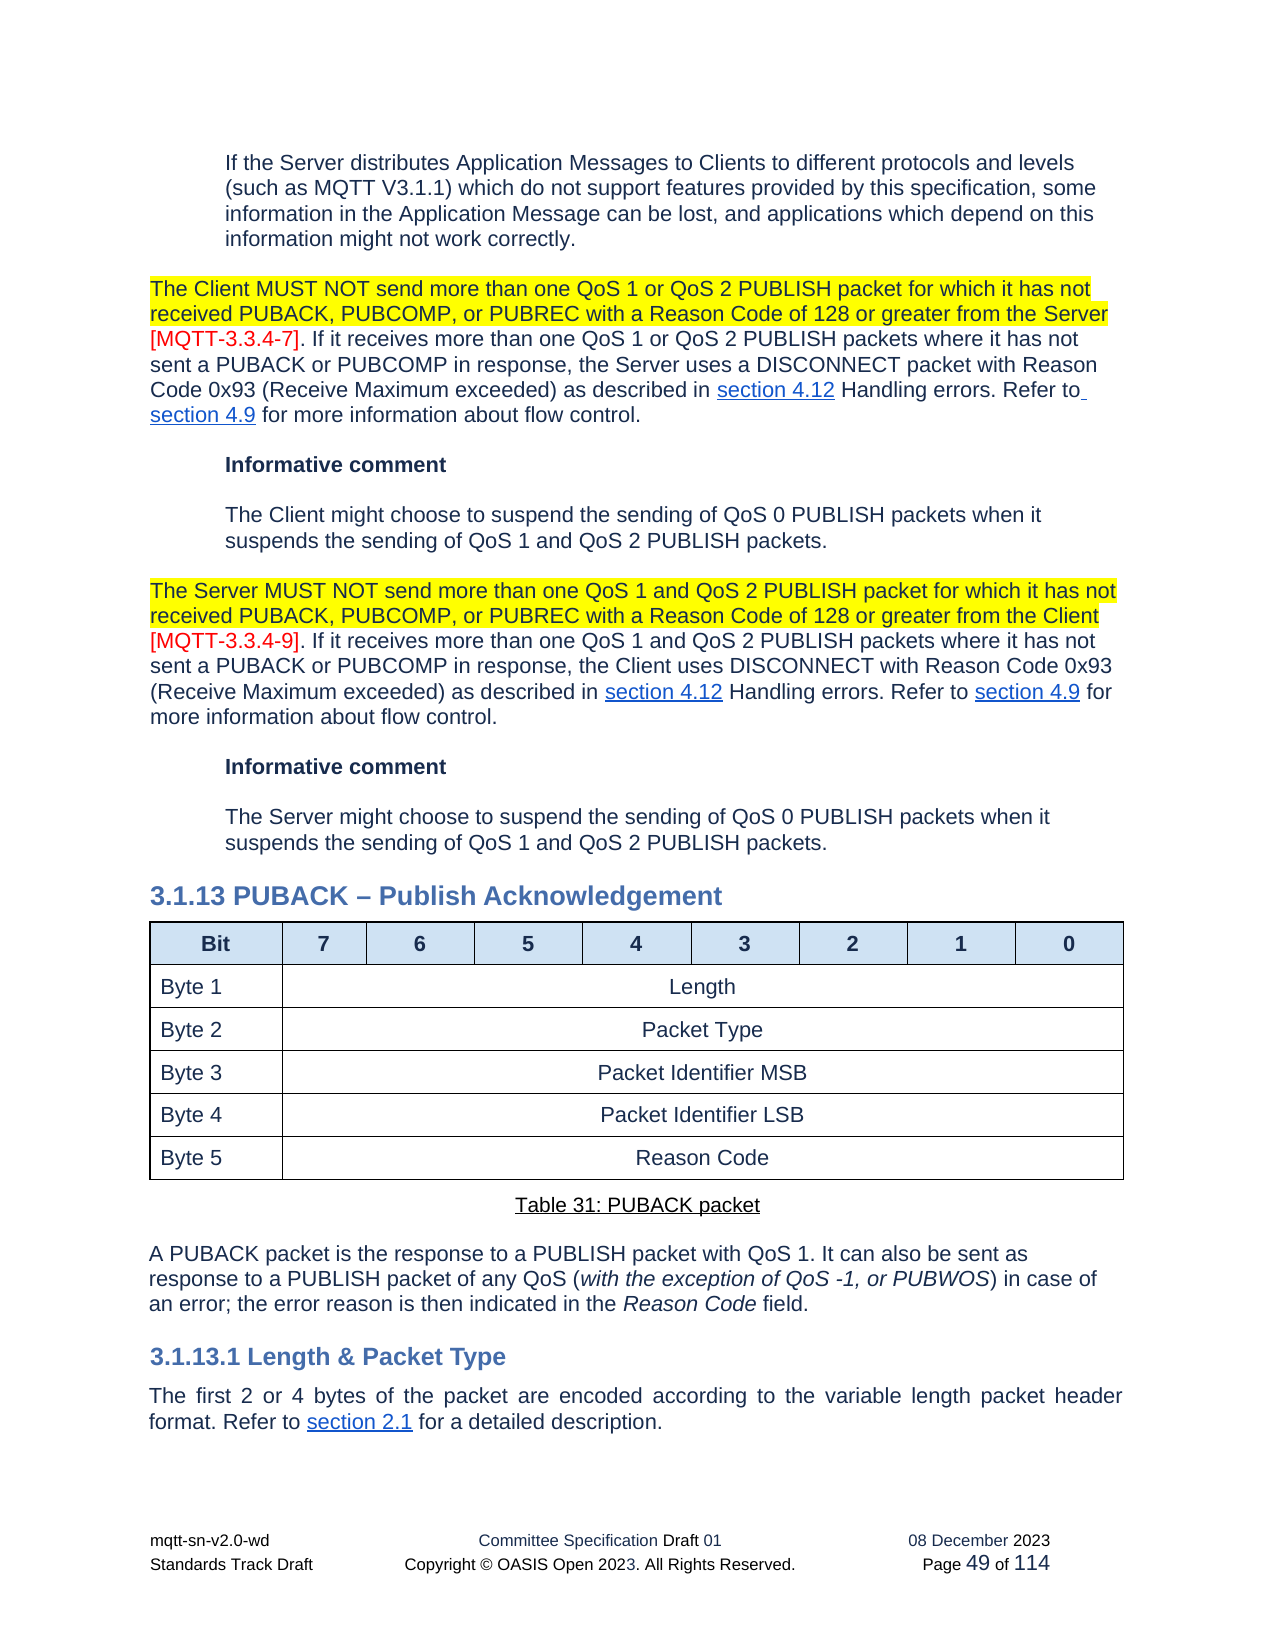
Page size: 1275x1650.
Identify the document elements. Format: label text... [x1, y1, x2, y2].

text The first 2 or 4 bytes of the packet are encoded according to the variable length packet header format. Refer to section 2.1 for a detailed description. [148, 1383, 1124, 1434]
table_header Bit [151, 923, 282, 964]
table_cell Byte 4 [151, 1094, 282, 1136]
table_cell Byte 5 [151, 1137, 282, 1179]
table_cell Packet Identifier MSB [283, 1051, 1123, 1093]
text The Server might choose to suspend the sending of QoS 0 PUBLISH packets when it suspends the sending of QoS 1 and QoS 2 PUBLISH packets. [225, 804, 1125, 854]
table_cell Reason Code [283, 1137, 1123, 1179]
text Informative comment [225, 754, 1125, 779]
table_cell Byte 2 [151, 1008, 282, 1050]
table_cell Packet Type [283, 1008, 1123, 1050]
table_header 7 [283, 923, 366, 964]
table_cell Packet Identifier LSB [283, 1094, 1123, 1136]
table_cell Byte 3 [151, 1051, 282, 1093]
subtitle 3.1.13.1 Length & Packet Type [150, 1341, 1124, 1370]
table_header 2 [800, 923, 907, 964]
text A PUBACK packet is the response to a PUBLISH packet with QoS 1. It can also be sent as response to a PUBLISH packet of any QoS (with the exception of QoS -1, or PUBWOS) in case of an error; the error reason is then indicated in the Reason Code field. [148, 1241, 1124, 1316]
table_header 4 [583, 923, 691, 964]
table_header 3 [692, 923, 799, 964]
table_header 1 [908, 923, 1015, 964]
text The Client MUST NOT send more than one QoS 1 or QoS 2 PUBLISH packet for which it has not received PUBACK, PUBCOMP, or PUBREC with a Reason Code of 128 or greater from the Server [MQTT-3.3.4-7]. If it receives more than one QoS 1 or QoS 2 PUBLISH packets where it has not sent a PUBACK or PUBCOMP in response, the Server uses a DISCONNECT packet with Reason Code 0x93 (Receive Maximum exceeded) as described in section 4.12 Handling errors. Refer to section 4.9 for more information about flow control. [150, 276, 1125, 427]
table_cell Length [283, 965, 1123, 1007]
text The Client might choose to suspend the sending of QoS 0 PUBLISH packets when it suspends the sending of QoS 1 and QoS 2 PUBLISH packets. [225, 502, 1125, 553]
text If the Server distributes Application Messages to Clients to different protocols and levels (such as MQTT V3.1.1) which do not support features provided by this specification, some information in the Application Message can be lost, and applications which depend on this information might not work correctly. [225, 150, 1125, 251]
table_cell Byte 1 [151, 965, 282, 1007]
text Table 31: PUBACK packet [150, 1192, 1125, 1216]
table_header 0 [1016, 923, 1123, 964]
table_header 5 [475, 923, 582, 964]
text Informative comment [225, 452, 1125, 477]
subtitle 3.1.13 PUBACK – Publish Acknowledgement [150, 879, 1124, 911]
table_header 6 [367, 923, 474, 964]
text The Server MUST NOT send more than one QoS 1 and QoS 2 PUBLISH packet for which it has not received PUBACK, PUBCOMP, or PUBREC with a Reason Code of 128 or greater from the Client [MQTT-3.3.4-9]. If it receives more than one QoS 1 and QoS 2 PUBLISH packets where it has not sent a PUBACK or PUBCOMP in response, the Client uses DISCONNECT with Reason Code 0x93 (Receive Maximum exceeded) as described in section 4.12 Handling errors. Refer to section 4.9 for more information about flow control. [150, 578, 1125, 729]
